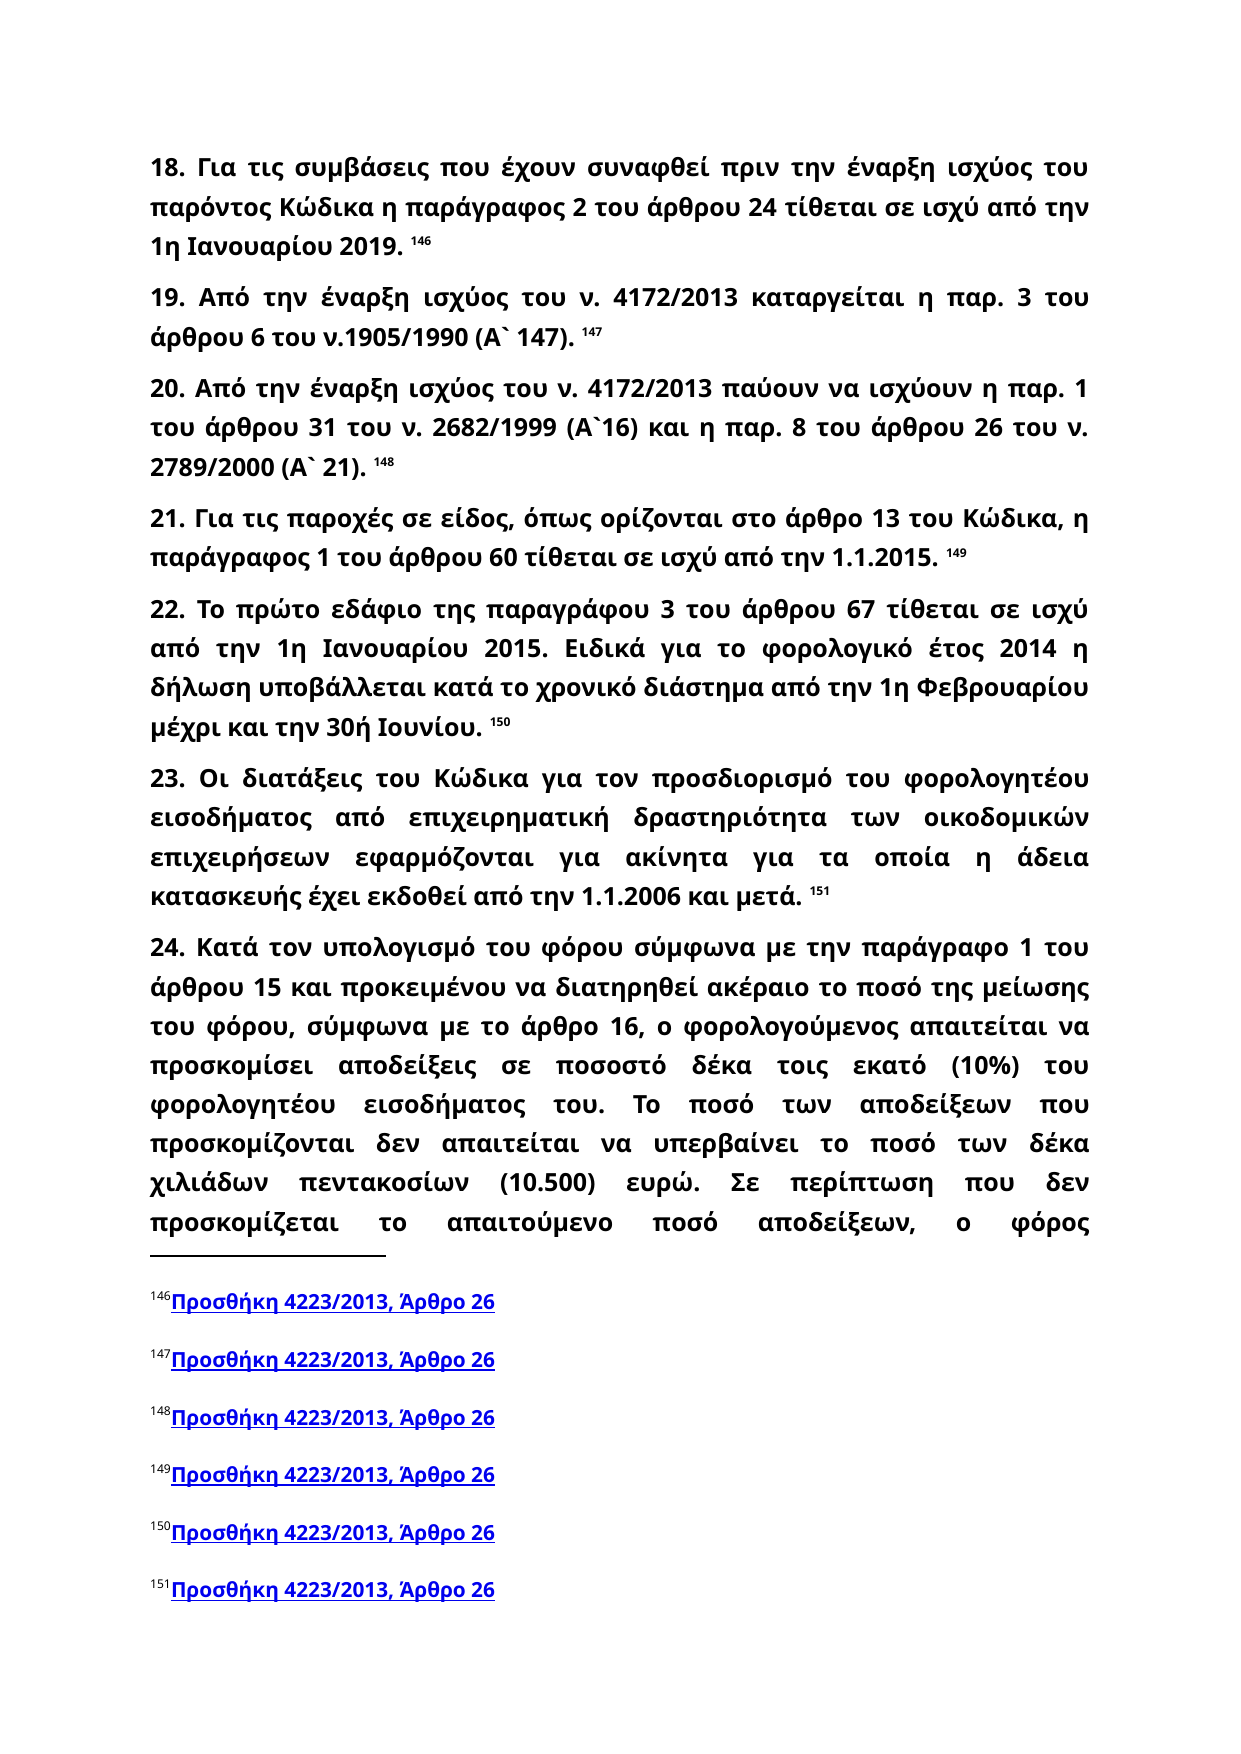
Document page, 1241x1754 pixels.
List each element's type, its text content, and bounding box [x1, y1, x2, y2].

text 18. Για τις συμβάσεις που έχουν συναφθεί πριν την έναρξη ισχύος του παρόντος Κώδικα η παράγραφος 2 του άρθρου 24 τίθεται σε ισχύ από την 1η Ιανουαρίου 2019. [150, 150, 1090, 262]
text 22. Το πρώτο εδάφιο της παραγράφου 3 του άρθρου 67 τίθεται σε ισχύ από την 1η Ιανουαρίου 2015. Ειδικά για το φορολογικό έτος 2014 η δήλωση υποβάλλεται κατά το χρονικό διάστημα από την 1η Φεβρουαρίου μέχρι και την 30ή Ιουνίου. [150, 592, 1090, 743]
text 19. Από την έναρξη ισχύος του ν. 4172/2013 καταργείται η παρ. 3 του άρθρου 6 του ν.1905/1990 (Α` 147). [150, 280, 1090, 353]
text 23. Οι διατάξεις του Κώδικα για τον προσδιορισμό του φορολογητέου εισοδήματος από επιχειρηματική δραστηριότητα των οικοδομικών επιχειρήσεων εφαρμόζονται για ακίνητα για τα οποία η άδεια κατασκευής έχει εκδοθεί από την 1.1.2006 και μετά. [150, 761, 1090, 912]
text Προσθήκη 4223/2013, Άρθρο 26 [150, 1460, 1090, 1489]
text Προσθήκη 4223/2013, Άρθρο 26 [150, 1403, 1090, 1431]
text 20. Από την έναρξη ισχύος του ν. 4172/2013 παύουν να ισχύουν η παρ. 1 του άρθρου 31 του ν. 2682/1999 (Α`16) και η παρ. 8 του άρθρου 26 του ν. 2789/2000 (Α` 21). [150, 371, 1090, 483]
text 21. Για τις παροχές σε είδος, όπως ορίζονται στο άρθρο 13 του Κώδικα, η παράγραφος 1 του άρθρου 60 τίθεται σε ισχύ από την 1.1.2015. [150, 501, 1090, 574]
text Προσθήκη 4223/2013, Άρθρο 26 [150, 1576, 1090, 1604]
text Προσθήκη 4223/2013, Άρθρο 26 [150, 1345, 1090, 1373]
text 24. Κατά τον υπολογισμό του φόρου σύμφωνα με την παράγραφο 1 του άρθρου 15 και προκειμένου να διατηρηθεί ακέραιο το ποσό της μείωσης του φόρου, σύμφωνα με το άρθρο 16, ο φορολογούμενος απαιτείται να προσκομίσει αποδείξεις σε ποσοστό δέκα τοις εκατό (10%) του φορολογητέου εισοδήματος του. Το ποσό των αποδείξεων που προσκομίζονται δεν απαιτείται να υπερβαίνει το ποσό των δέκα χιλιάδων πεντακοσίων (10.500) ευρώ. Σε περίπτωση που δεν προσκομίζεται το απαιτούμενο ποσό αποδείξεων, ο φόρος [150, 930, 1090, 1238]
text Προσθήκη 4223/2013, Άρθρο 26 [150, 1518, 1090, 1546]
text Προσθήκη 4223/2013, Άρθρο 26 [150, 1287, 1090, 1316]
